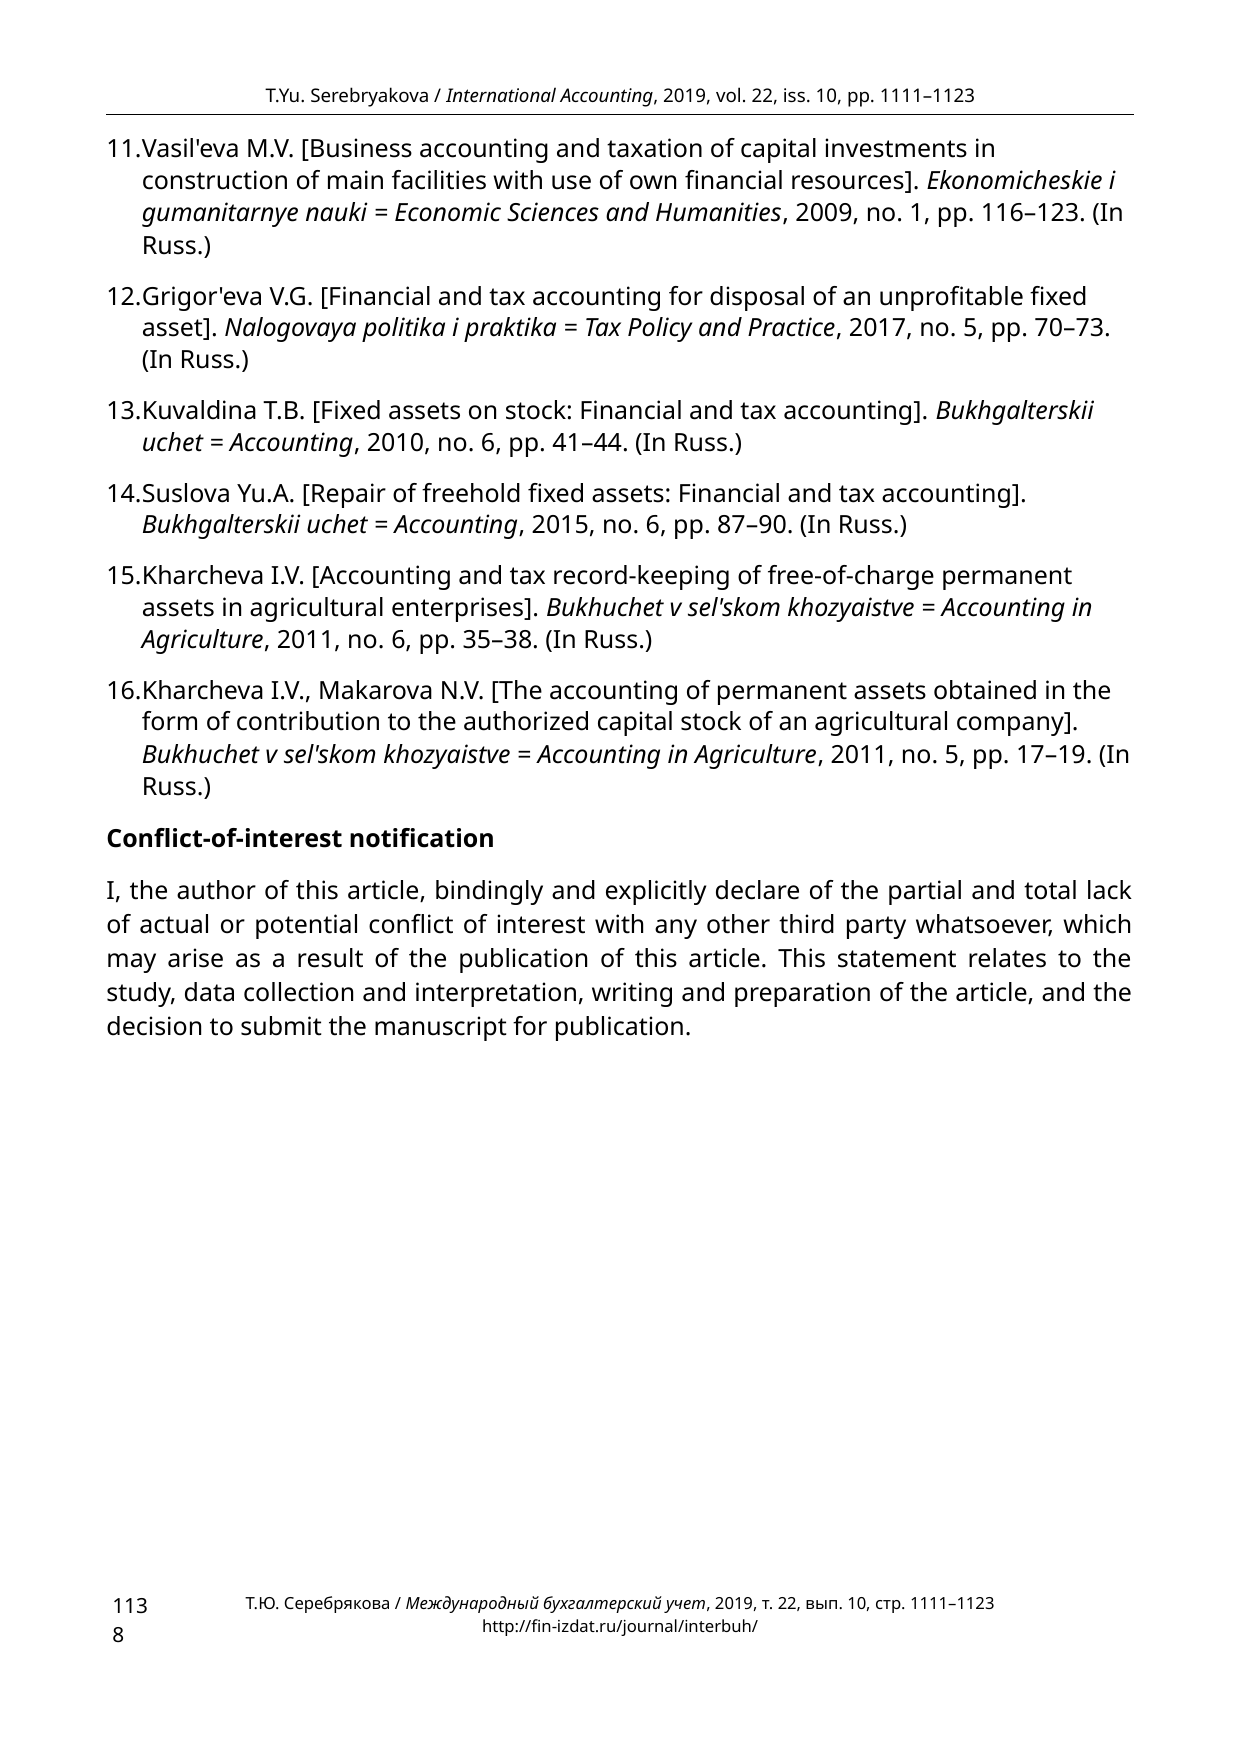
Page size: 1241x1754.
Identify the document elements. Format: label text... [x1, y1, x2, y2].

list Kuvaldina T.B. [Fixed assets on stock: Financial and tax accounting]. Bukhgalterskii uchet = Accounting, 2010, no. 6, pp. 41–44. (In Russ.) [106, 394, 1134, 458]
text Conflict-of-interest notification [106, 821, 1134, 855]
list Vasil'eva M.V. [Business accounting and taxation of capital investments in construction of main facilities with use of own financial resources]. Ekonomicheskie i gumanitarnye nauki = Economic Sciences and Humanities, 2009, no. 1, pp. 116–123. (In Russ.) [106, 132, 1134, 261]
text I, the author of this article, bindingly and explicitly declare of the partial and total lack of actual or potential conflict of interest with any other third party whatsoever, which may arise as a result of the publication of this article. This statement relates to the study, data collection and interpretation, writing and preparation of the article, and the decision to submit the manuscript for publication. [106, 872, 1134, 1043]
list Suslova Yu.A. [Repair of freehold fixed assets: Financial and tax accounting]. Bukhgalterskii uchet = Accounting, 2015, no. 6, pp. 87–90. (In Russ.) [106, 476, 1134, 541]
list Kharcheva I.V. [Accounting and tax record-keeping of free-of-charge permanent assets in agricultural enterprises]. Bukhuchet v sel'skom khozyaistve = Accounting in Agriculture, 2011, no. 6, pp. 35–38. (In Russ.) [106, 559, 1134, 656]
list Grigor'eva V.G. [Financial and tax accounting for disposal of an unprofitable fixed asset]. Nalogovaya politika i praktika = Tax Policy and Practice, 2017, no. 5, pp. 70–73. (In Russ.) [106, 279, 1134, 376]
list Kharcheva I.V., Makarova N.V. [The accounting of permanent assets obtained in the form of contribution to the authorized capital stock of an agricultural company]. Bukhuchet v sel'skom khozyaistve = Accounting in Agriculture, 2011, no. 5, pp. 17–19. (In Russ.) [106, 673, 1134, 803]
